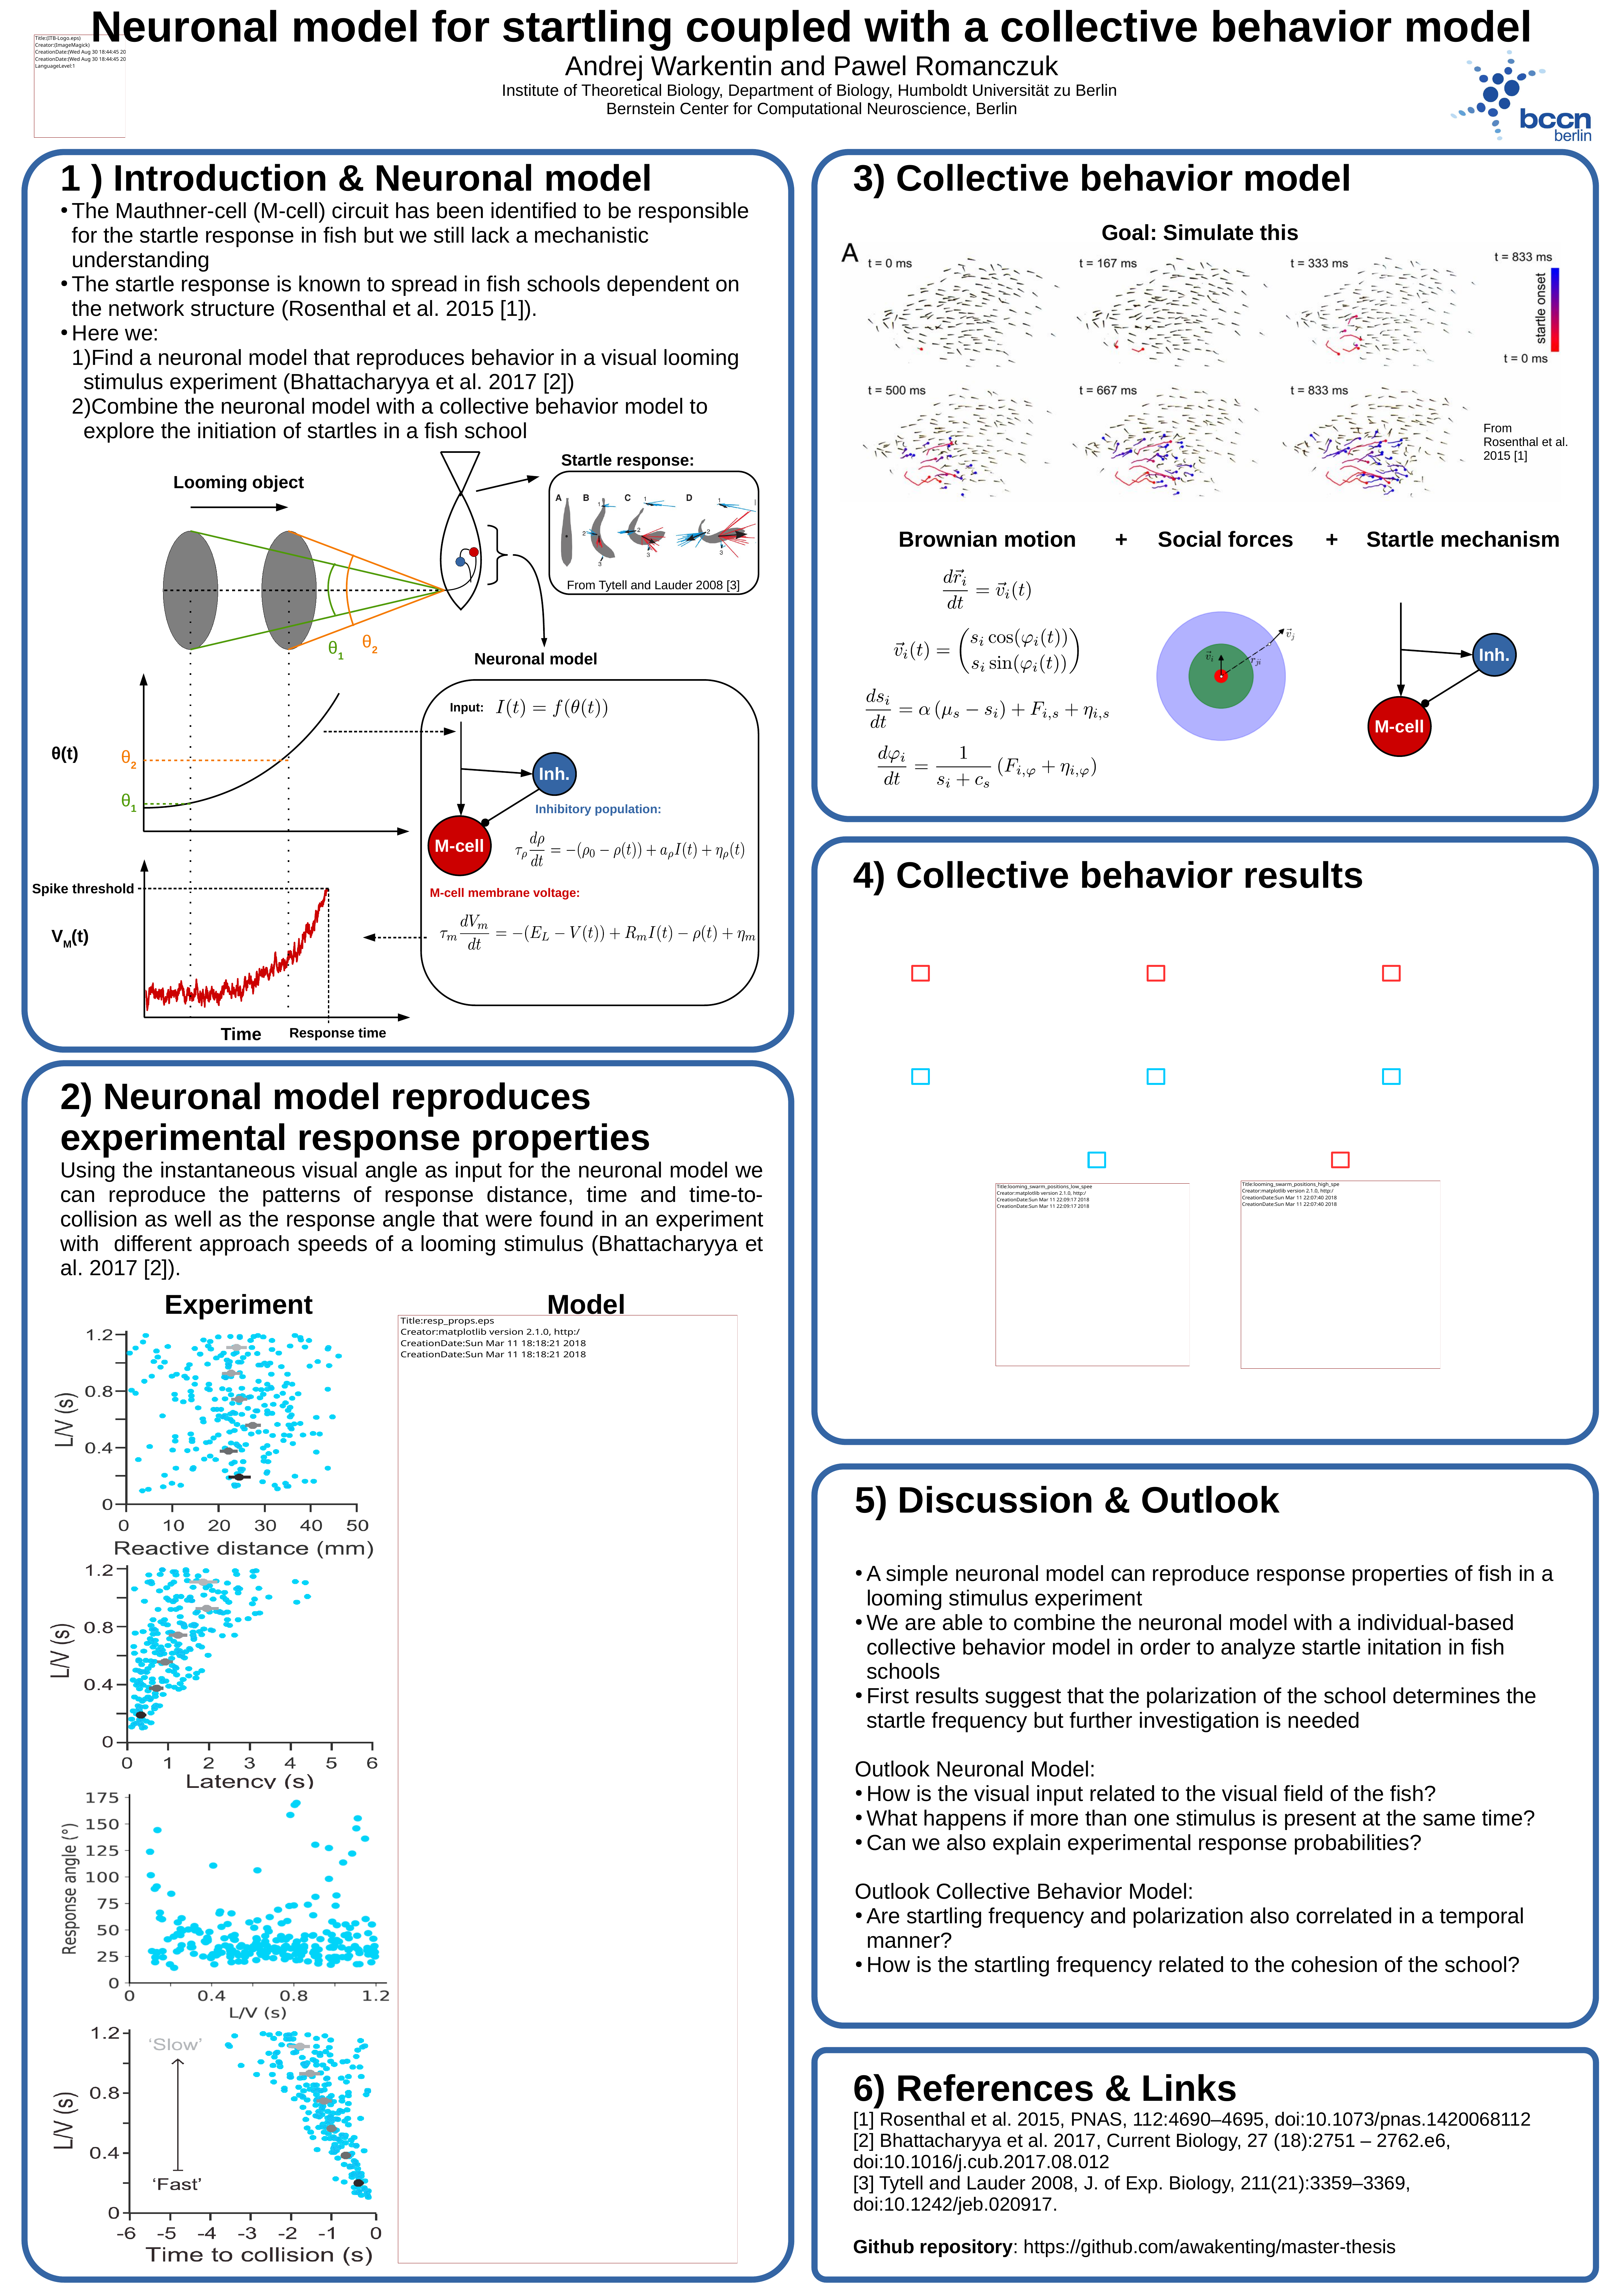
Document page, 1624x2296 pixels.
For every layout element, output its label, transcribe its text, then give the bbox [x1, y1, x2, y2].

text_box [814, 839, 1596, 1442]
picture [995, 1183, 1190, 1366]
text_box [25, 152, 792, 1050]
picture [1441, 45, 1594, 144]
text_box [814, 2050, 1596, 2280]
text_box [25, 1063, 792, 2280]
text_box From Rosenthal et al. 2015 [1] [1596, 419, 1604, 465]
title Neuronal model for startling coupled with a collective behavior model Andrej Warkentin and Pawel Romanczuk Institute of Theoretical Biology, Department of Biology, Humboldt Universität zu Berlin Bernstein Center for Computational Neuroscience, Berlin [81, 2, 1543, 118]
text_box From Tytell and Lauder 2008 [3] [792, 576, 797, 643]
text_box [814, 1466, 1596, 2026]
text_box Time [216, 1050, 284, 1060]
picture [1240, 1180, 1441, 1369]
picture [33, 34, 126, 138]
text_box Response time [284, 1050, 439, 1063]
text_box [814, 152, 1596, 819]
